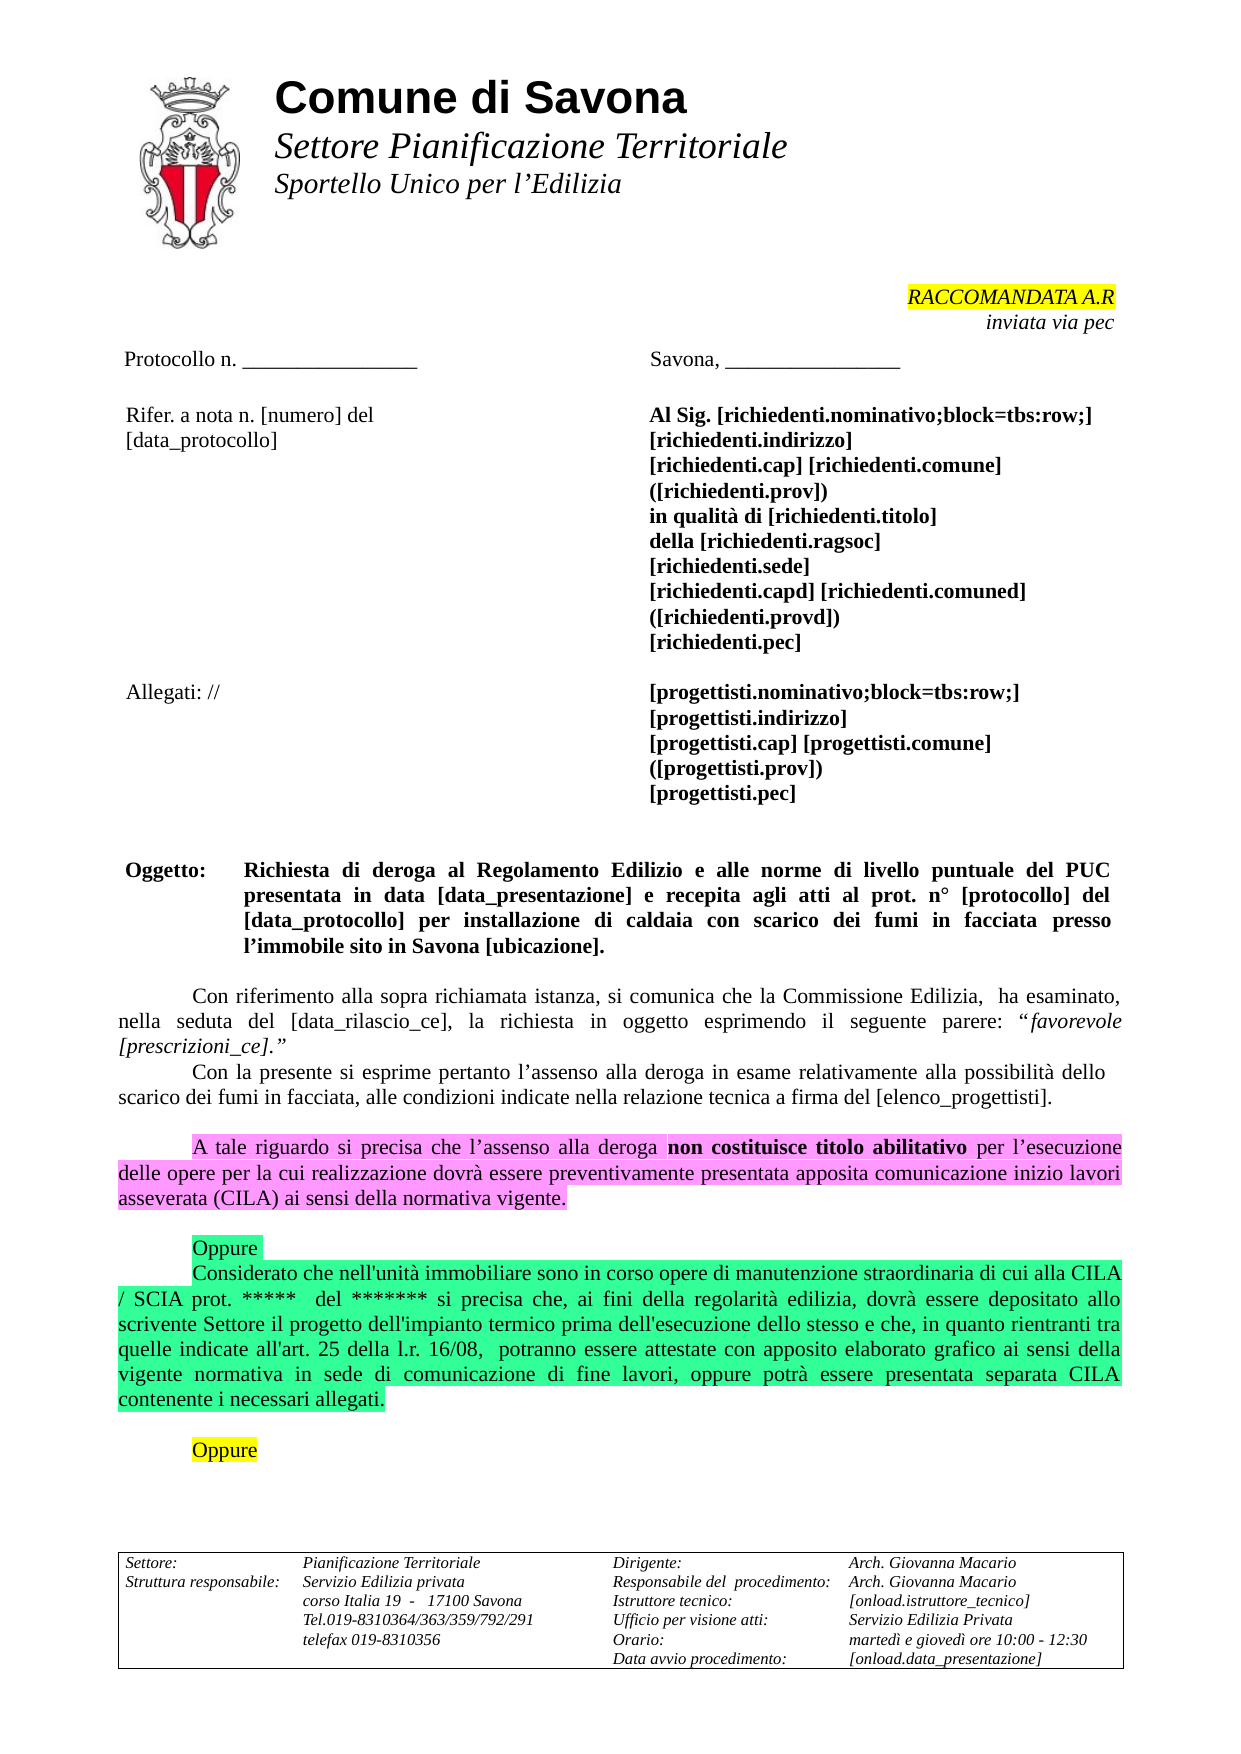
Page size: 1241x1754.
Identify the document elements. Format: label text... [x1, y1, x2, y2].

table_header RACCOMANDATA A.R inviata via pec [644, 278, 1122, 340]
text Oppure [118, 1235, 1122, 1260]
text Oppure [118, 1437, 1122, 1462]
text Considerato che nell'unità immobiliare sono in corso opere di manutenzione straordinaria di cui alla CILA / SCIA prot. ***** del ******* si precisa che, ai fini della regolarità edilizia, dovrà essere depositato allo scrivente Settore il progetto dell'impianto termico prima dell'esecuzione dello stesso e che, in quanto rientranti tra quelle indicate all'art. 25 della l.r. 16/08, potranno essere attestate con apposito elaborato grafico ai sensi della vigente normativa in sede di comunicazione di fine lavori, oppure potrà essere presentata separata CILA contenente i necessari allegati. [118, 1260, 1122, 1412]
text Con la presente si esprime pertanto l’assenso alla deroga in esame relativamente alla possibilità dello scarico dei fumi in facciata, alle condizioni indicate nella relazione tecnica a firma del [elenco_progettisti]. [118, 1059, 1107, 1109]
table_cell [progettisti.nominativo;block=tbs:row;] [progettisti.indirizzo] [progettisti.cap] [progettisti.comune] ([progettisti.prov]) [progettisti.pec] [642, 679, 1123, 832]
table_cell [484, 679, 642, 832]
table_cell Savona, ________________ [644, 340, 1122, 377]
table_cell Protocollo n. ________________ [118, 340, 644, 377]
text A tale riguardo si precisa che l’assenso alla deroga non costituisce titolo abilitativo per l’esecuzione delle opere per la cui realizzazione dovrà essere preventivamente presentata apposita comunicazione inizio lavori asseverata (CILA) ai sensi della normativa vigente. [118, 1134, 1122, 1210]
table_header Al Sig. [richiedenti.nominativo;block=tbs:row;] [richiedenti.indirizzo] [richiedenti.cap] [richiedenti.comune] ([richiedenti.prov]) in qualità di [richiedenti.titolo] della [richiedenti.ragsoc] [richiedenti.sede] [richiedenti.capd] [richiedenti.comuned] ([richiedenti.provd]) [richiedenti.pec] [642, 402, 1123, 679]
table_header [484, 402, 642, 679]
table_header Rifer. a nota n. [numero] del [data_protocollo] [118, 402, 484, 679]
table_cell Allegati: // [118, 679, 484, 832]
text Con riferimento alla sopra richiamata istanza, si comunica che la Commissione Edilizia, ha esaminato, nella seduta del [data_rilascio_ce], la richiesta in oggetto esprimendo il seguente parere: “favorevole [prescrizioni_ce].” [118, 983, 1122, 1059]
table_header Oggetto: [118, 857, 236, 958]
picture [139, 77, 240, 249]
table_header Richiesta di deroga al Regolamento Edilizio e alle norme di livello puntuale del PUC presentata in data [data_presentazione] e recepita agli atti al prot. n° [protocollo] del [data_protocollo] per installazione di caldaia con scarico dei fumi in facciata presso l’immobile sito in Savona [ubicazione]. [236, 857, 1119, 958]
table_header [118, 278, 644, 340]
